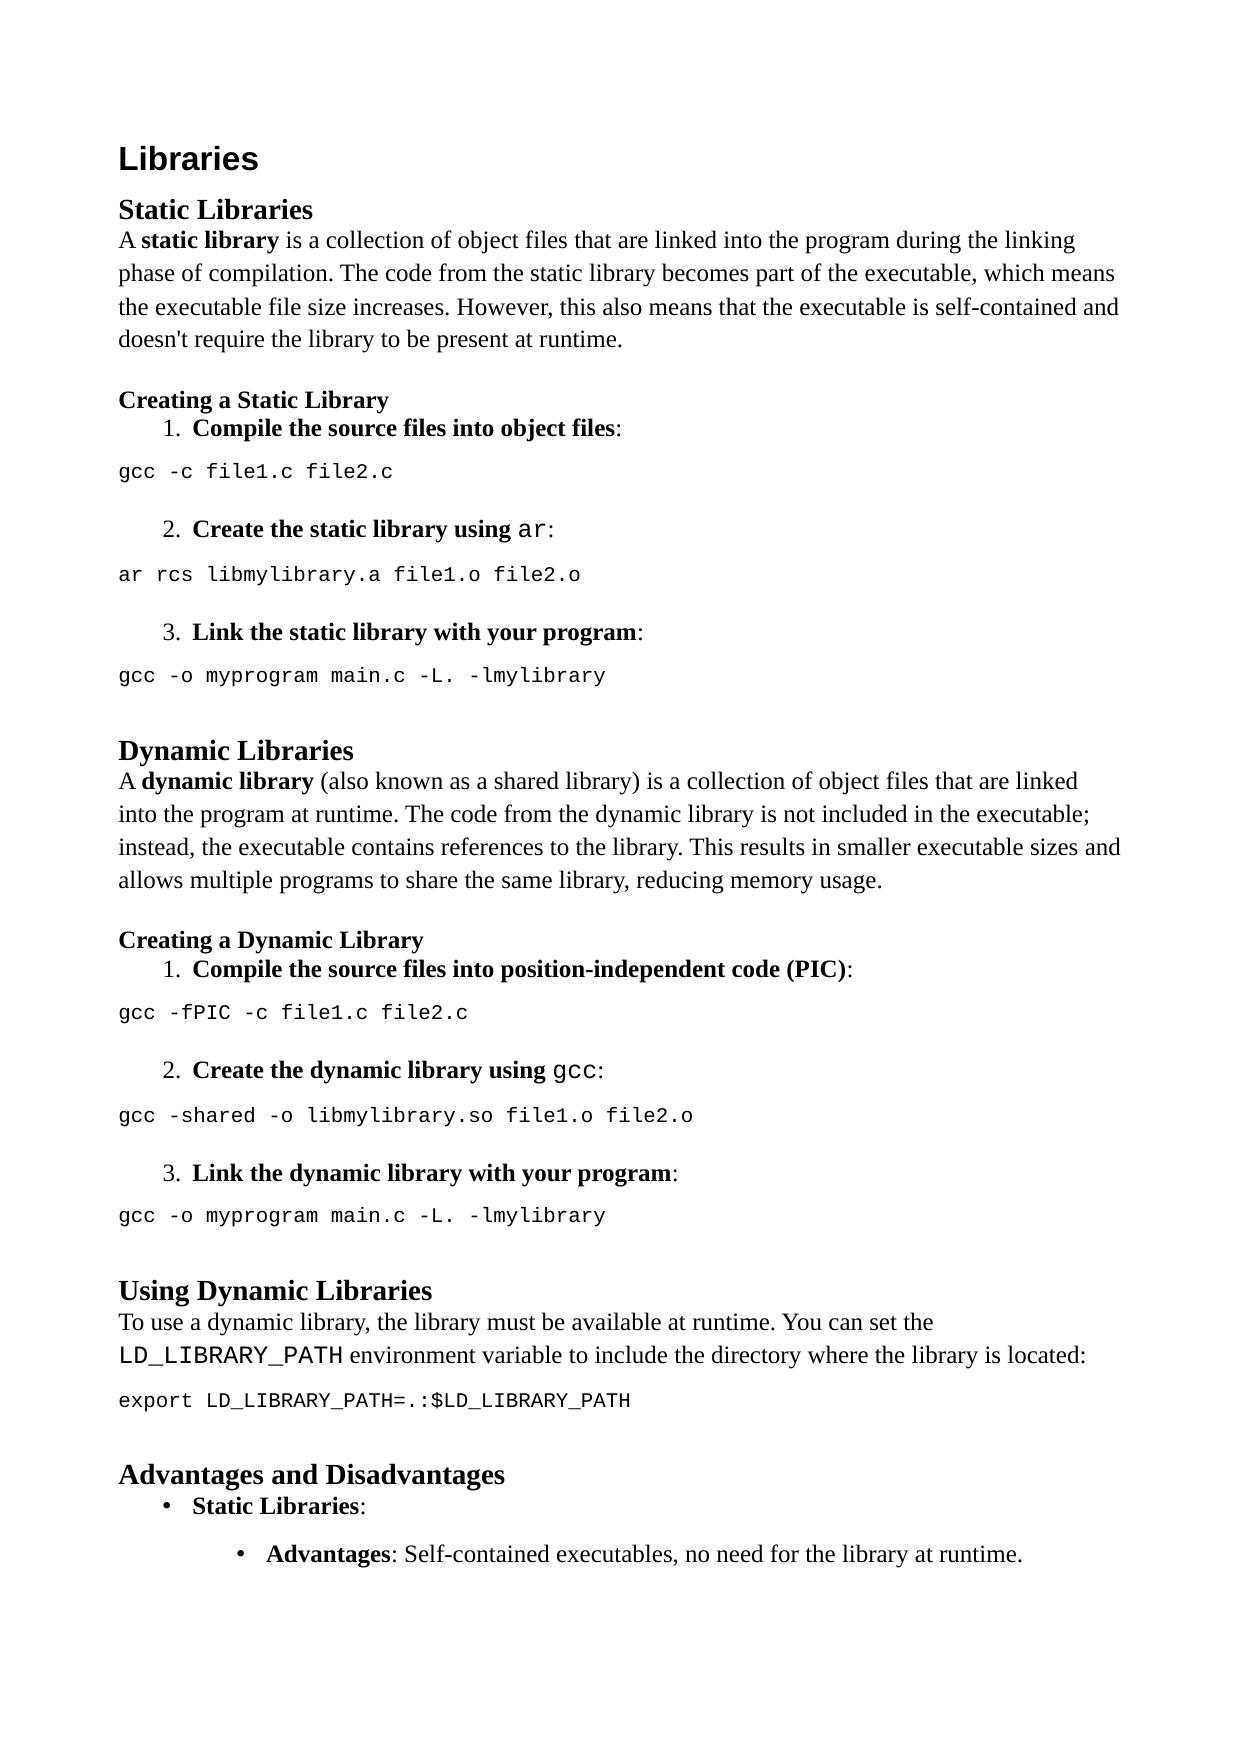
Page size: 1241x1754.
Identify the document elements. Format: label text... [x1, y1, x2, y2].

text gcc -c file1.c file2.c [118, 461, 1122, 485]
list Create the dynamic library using gcc: [162, 1055, 1122, 1086]
list Static Libraries: [162, 1491, 1122, 1520]
text gcc -o myprogram main.c -L. -lmylibrary [118, 1206, 1122, 1229]
text To use a dynamic library, the library must be available at runtime. You can set the LD_LIBRARY_PATH environment variable to include the directory where the library is located: [118, 1307, 1122, 1371]
text A dynamic library (also known as a shared library) is a collection of object files that are linked into the program at runtime. The code from the dynamic library is not included in the executable; instead, the executable contains references to the library. This results in smaller executable sizes and allows multiple programs to share the same library, reducing memory usage. [118, 766, 1122, 894]
list Advantages: Self-contained executables, no need for the library at runtime. [236, 1539, 1122, 1567]
text gcc -shared -o libmylibrary.so file1.o file2.o [118, 1105, 1122, 1128]
text ar rcs libmylibrary.a file1.o file2.o [118, 564, 1122, 588]
subtitle Dynamic Libraries [118, 733, 1122, 766]
list Create the static library using ar: [162, 514, 1122, 545]
list Link the static library with your program: [162, 617, 1122, 646]
subtitle Advantages and Disadvantages [118, 1457, 1122, 1491]
subtitle Using Dynamic Libraries [118, 1273, 1122, 1307]
list Compile the source files into object files: [162, 413, 1122, 442]
subtitle Creating a Static Library [118, 385, 1122, 413]
list Compile the source files into position-independent code (PIC): [162, 954, 1122, 983]
subtitle Creating a Dynamic Library [118, 925, 1122, 954]
subtitle Static Libraries [118, 192, 1122, 226]
subtitle Libraries [118, 139, 1122, 177]
text gcc -o myprogram main.c -L. -lmylibrary [118, 665, 1122, 688]
text gcc -fPIC -c file1.c file2.c [118, 1002, 1122, 1025]
text export LD_LIBRARY_PATH=.:$LD_LIBRARY_PATH [118, 1390, 1122, 1413]
text A static library is a collection of object files that are linked into the program during the linking phase of compilation. The code from the static library becomes part of the executable, which means the executable file size increases. However, this also means that the executable is self-contained and doesn't require the library to be present at runtime. [118, 226, 1122, 353]
list Link the dynamic library with your program: [162, 1158, 1122, 1187]
